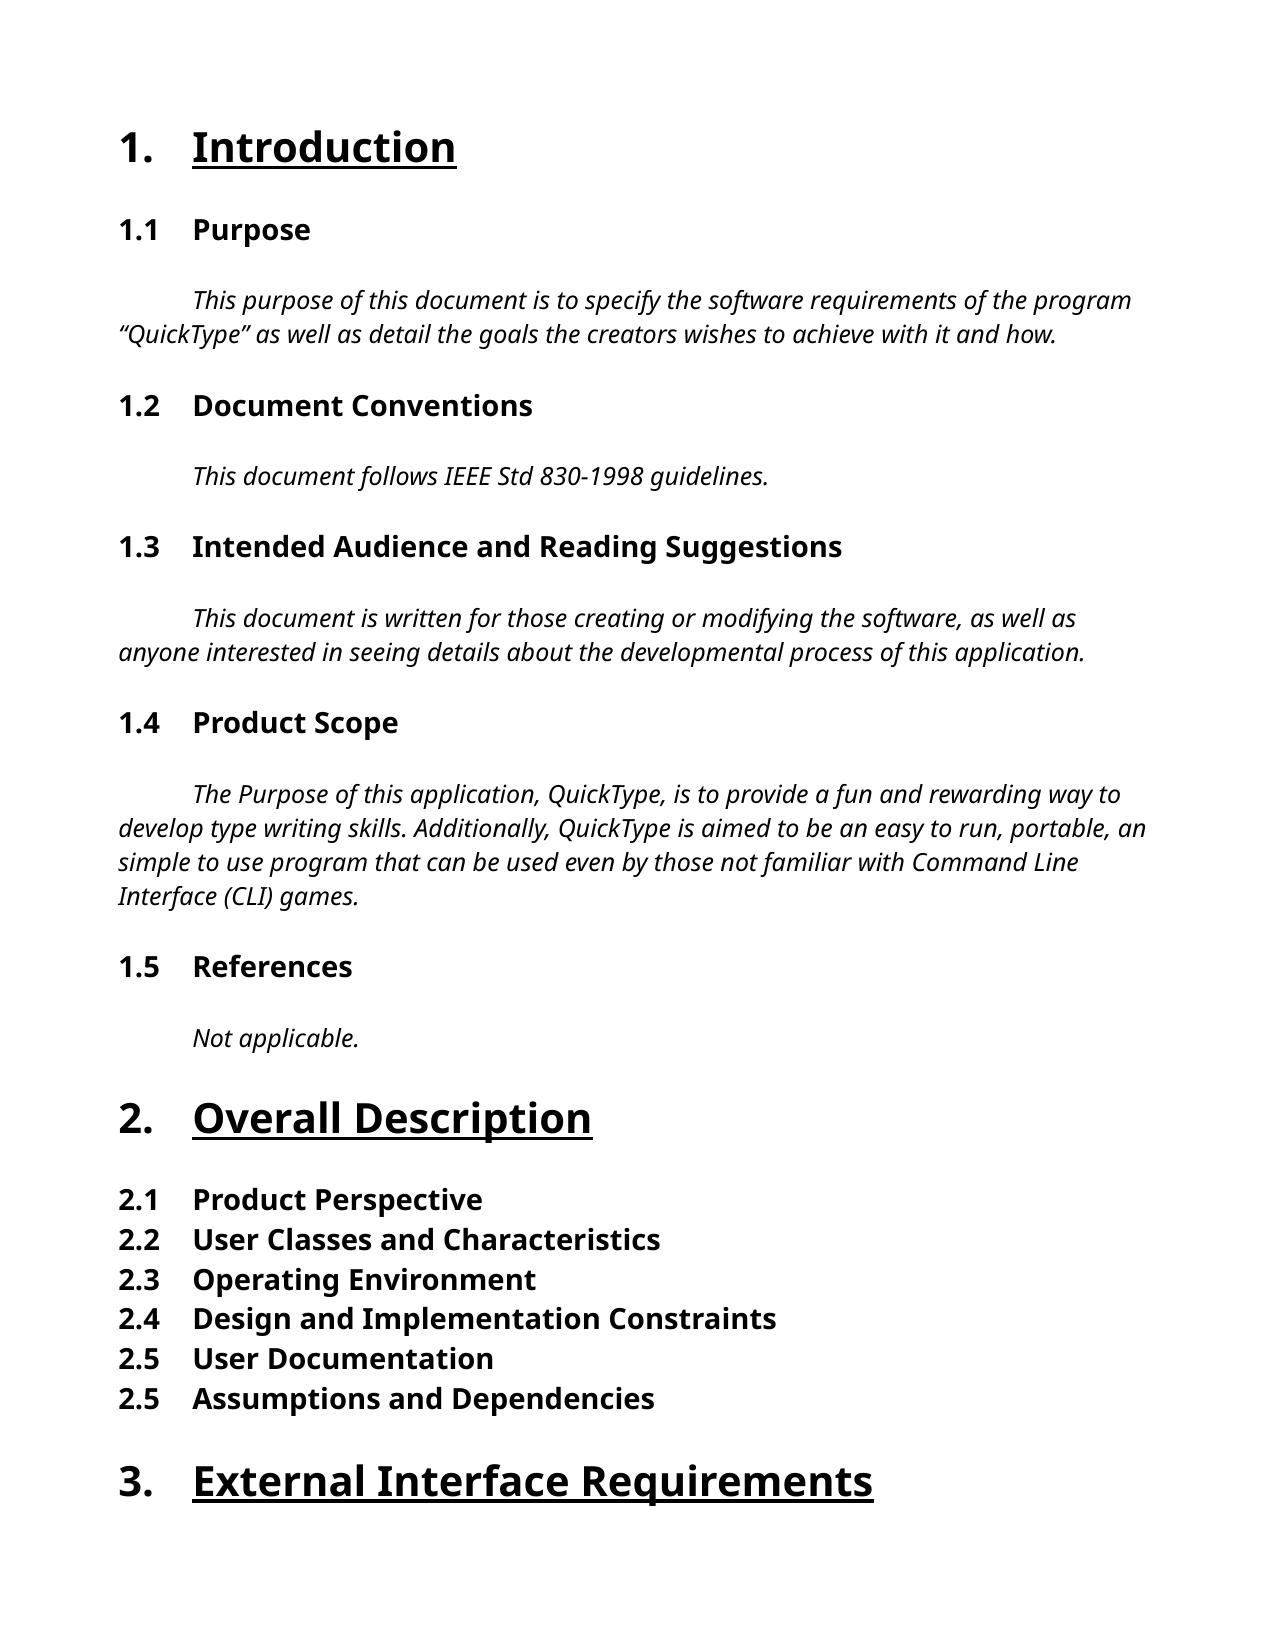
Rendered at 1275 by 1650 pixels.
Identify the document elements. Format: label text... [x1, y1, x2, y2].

text 1. Introduction [118, 118, 1157, 175]
text 1.3 Intended Audience and Reading Suggestions [118, 527, 1157, 566]
text This document follows IEEE Std 830-1998 guidelines. [118, 459, 1157, 493]
text 3. External Interface Requirements [118, 1452, 1157, 1508]
text Not applicable. [118, 1021, 1157, 1054]
text 1.4 Product Scope [118, 703, 1157, 742]
text 1.1 Purpose [118, 209, 1157, 249]
text 2.3 Operating Environment [118, 1259, 1157, 1298]
text 2.5 Assumptions and Dependencies [118, 1378, 1157, 1418]
text This document is written for those creating or modifying the software, as well as anyone interested in seeing details about the developmental process of this application. [118, 601, 1157, 669]
text 2.1 Product Perspective [118, 1179, 1157, 1219]
text 2.5 User Documentation [118, 1338, 1157, 1378]
text 1.5 References [118, 947, 1157, 986]
text The Purpose of this application, QuickType, is to provide a fun and rewarding way to develop type writing skills. Additionally, QuickType is aimed to be an easy to run, portable, an simple to use program that can be used even by those not familiar with Command Line Interface (CLI) games. [118, 776, 1157, 913]
text 1.2 Document Conventions [118, 385, 1157, 424]
text 2.2 User Classes and Characteristics [118, 1219, 1157, 1259]
text 2. Overall Description [118, 1089, 1157, 1145]
text This purpose of this document is to specify the software requirements of the program “QuickType” as well as detail the goals the creators wishes to achieve with it and how. [118, 283, 1157, 351]
text 2.4 Design and Implementation Constraints [118, 1298, 1157, 1338]
